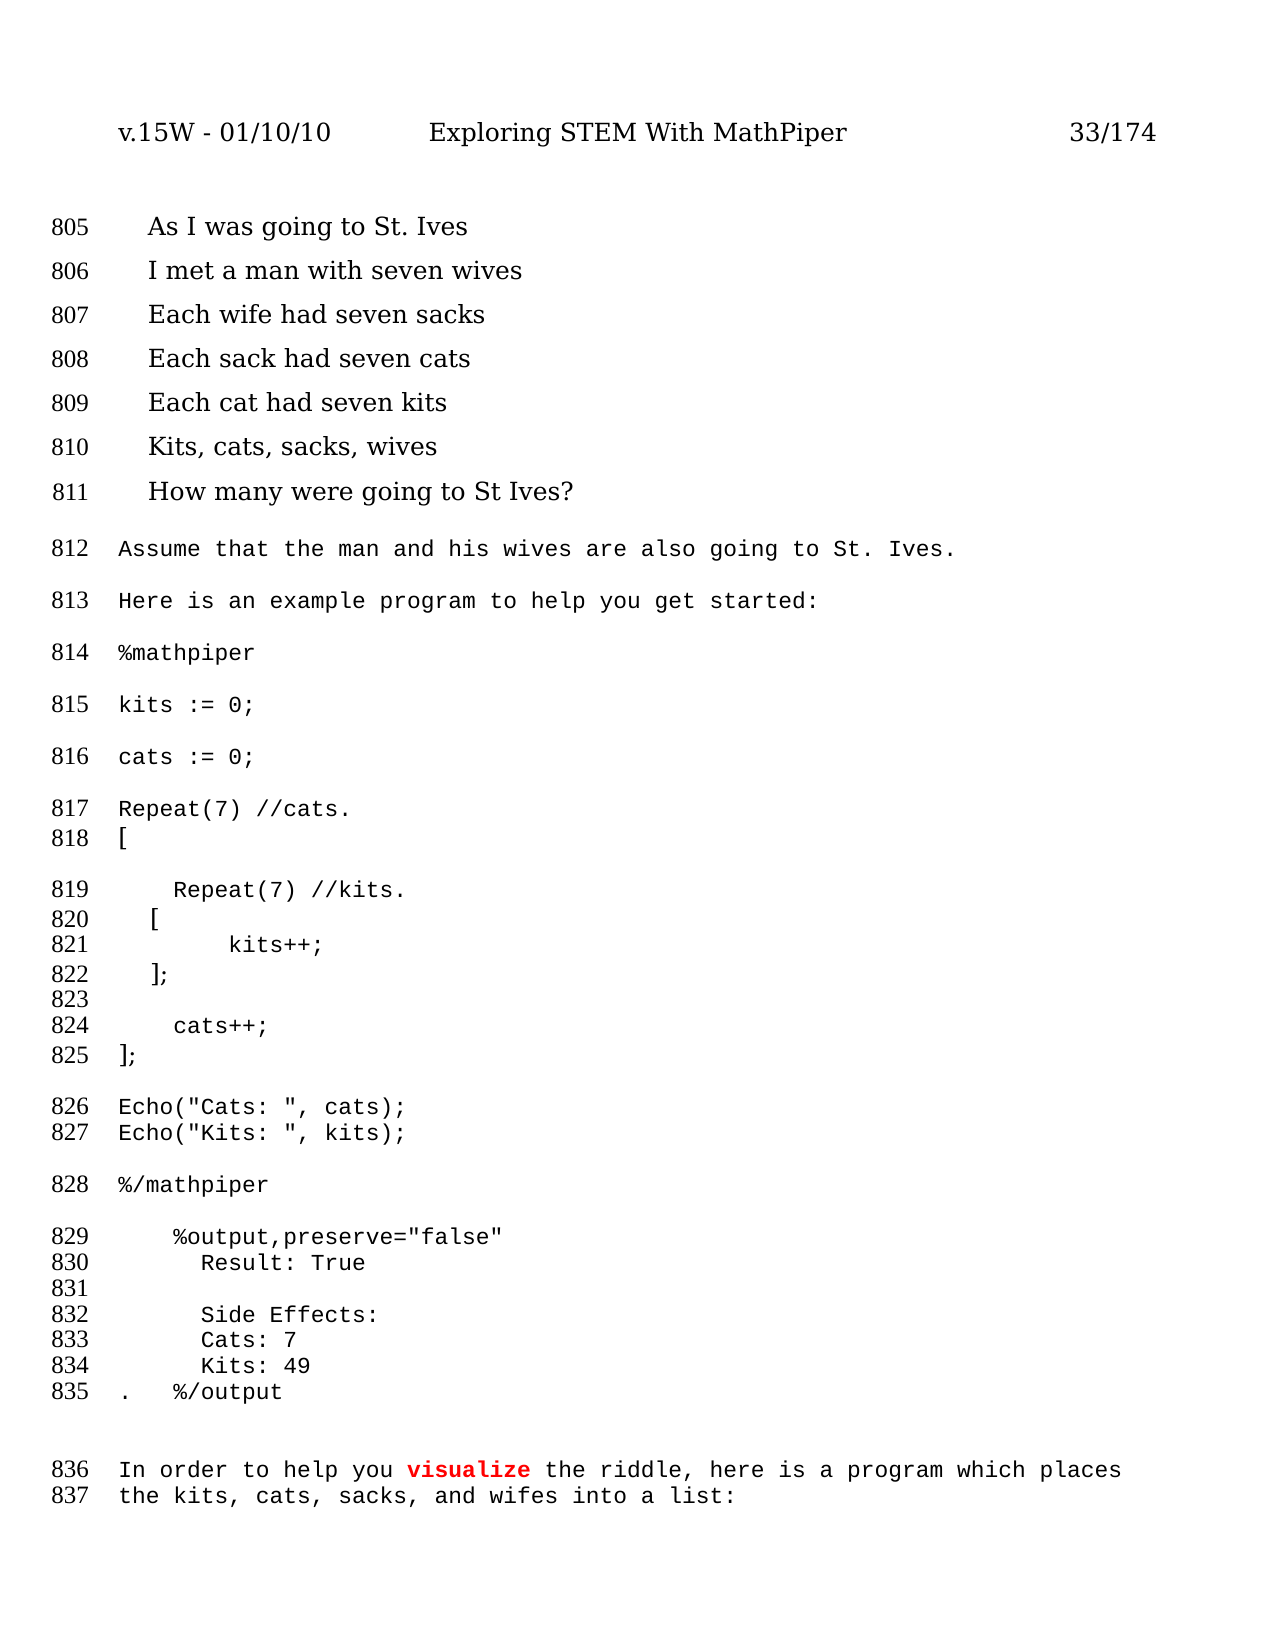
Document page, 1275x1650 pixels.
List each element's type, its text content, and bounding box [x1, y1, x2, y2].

text %output,preserve="false" [118, 1225, 1157, 1251]
text ]; [118, 1040, 1157, 1069]
text kits++; [118, 933, 1157, 959]
text ]; [118, 959, 1157, 988]
text Repeat(7) //kits. [118, 878, 1157, 904]
text %/mathpiper [118, 1173, 1157, 1199]
text As I was going to St. Ives [148, 212, 1157, 241]
text [ [118, 904, 1157, 933]
text Result: True [118, 1251, 1157, 1277]
text Cats: 7 [118, 1329, 1157, 1355]
text Echo("Kits: ", kits); [118, 1121, 1157, 1147]
text %mathpiper [118, 642, 1157, 667]
text cats := 0; [118, 745, 1157, 771]
text Each wife had seven sacks [148, 300, 1157, 329]
text I met a man with seven wives [148, 256, 1157, 285]
text [ [118, 823, 1157, 852]
text . %/output [118, 1381, 1157, 1407]
text Here is an example program to help you get started: [118, 590, 1157, 616]
text Each sack had seven cats [148, 344, 1157, 373]
text Repeat(7) //cats. [118, 797, 1157, 823]
text How many were going to St Ives? [148, 477, 1157, 506]
text Assume that the man and his wives are also going to St. Ives. [118, 538, 1157, 564]
text Kits, cats, sacks, wives [148, 432, 1157, 462]
text cats++; [118, 1014, 1157, 1040]
text Echo("Cats: ", cats); [118, 1095, 1157, 1121]
text kits := 0; [118, 693, 1157, 719]
text In order to help you visualize the riddle, here is a program which places the kits, cats, sacks, and wifes into a list: [118, 1458, 1157, 1510]
text Kits: 49 [118, 1355, 1157, 1381]
text Each cat had seven kits [148, 388, 1157, 417]
text Side Effects: [118, 1303, 1157, 1329]
